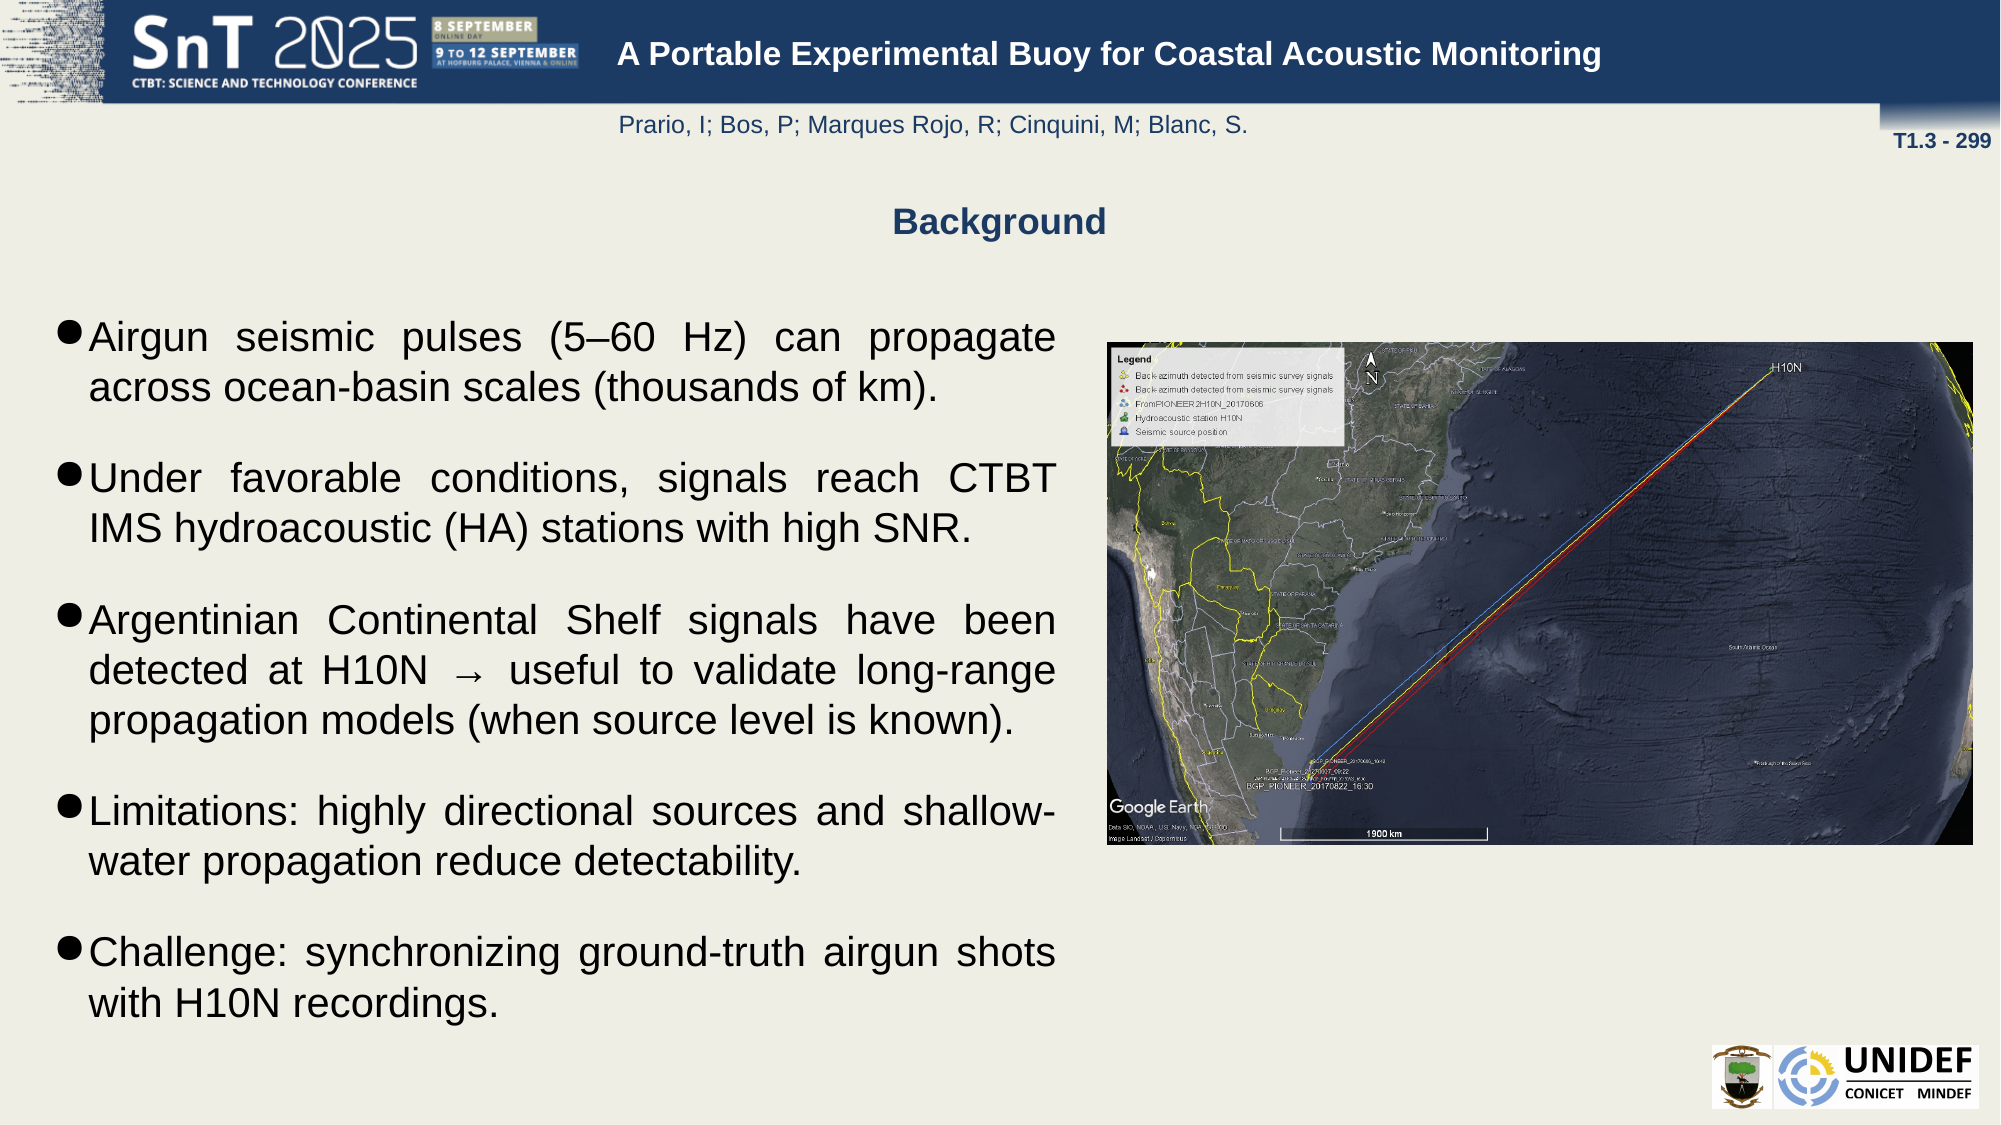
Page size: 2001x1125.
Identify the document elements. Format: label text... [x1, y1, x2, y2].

text_box T1.3 - 299 [1884, 0, 2000, 154]
text_box Airgun seismic pulses (5–60 Hz) can propagate across ocean-basin scales (thousands of km). Under favorable conditions, signals reach CTBT IMS hydroacoustic (HA) stations with high SNR. Argentinian Continental Shelf signals have been detected at H10N → useful to validate long-range propagation models (when source level is known). Limitations: highly directional sources and shallow-water propagation reduce detectability. Challenge: synchronizing ground-truth airgun shots with H10N recordings. [53, 309, 1058, 931]
text_box Prario, I; Bos, P; Marques Rojo, R; Cinquini, M; Blanc, S. [618, 108, 1869, 170]
picture [0, 0, 2001, 1125]
text_box Background [26, 195, 1974, 250]
text_box A Portable Experimental Buoy for Coastal Acoustic Monitoring [616, 11, 1869, 93]
